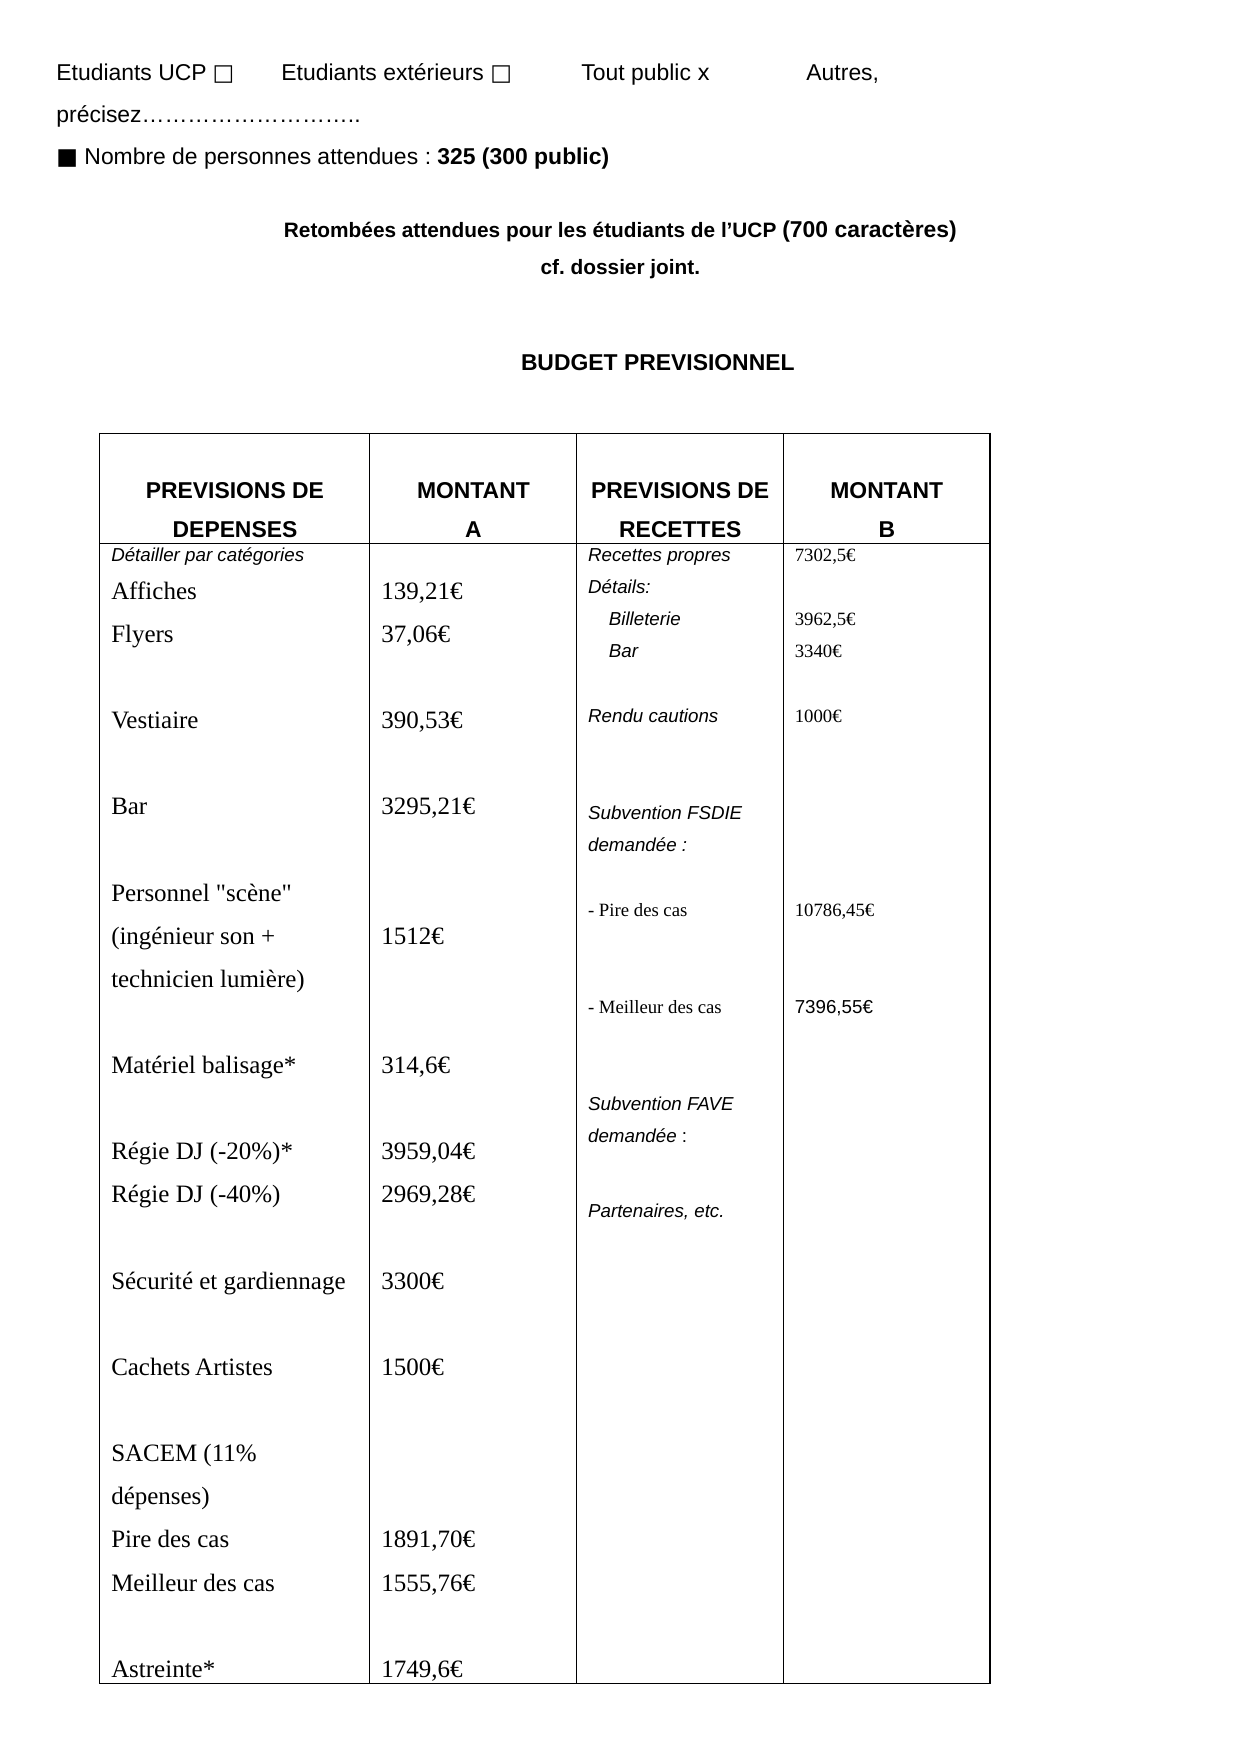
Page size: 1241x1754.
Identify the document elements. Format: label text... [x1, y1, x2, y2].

table_header PREVISIONS DE DEPENSES [100, 434, 369, 542]
table_header PREVISIONS DE RECETTES [577, 434, 783, 542]
text Retombées attendues pour les étudiants de l’UCP (700 caractères) [56, 216, 1184, 242]
table_header MONTANT A [370, 434, 576, 542]
table_cell Détailler par catégories Affiches Flyers Vestiaire Bar Personnel "scène" (ingénieur son + technicien lumière) Matériel balisage* Régie DJ (-20%)* Régie DJ (-40%) Sécurité et gardiennage Cachets Artistes SACEM (11% dépenses) Pire des cas Meilleur des cas Astreinte* [100, 544, 369, 1683]
table_cell Recettes propres Détails: Billeterie Bar Rendu cautions Subvention FSDIE demandée : - Pire des cas - Meilleur des cas Subvention FAVE demandée : Partenaires, etc. [577, 544, 783, 1683]
text ■ Nombre de personnes attendues : 325 (300 public) [56, 140, 1184, 171]
table_cell 139,21€ 37,06€ 390,53€ 3295,21€ 1512€ 314,6€ 3959,04€ 2969,28€ 3300€ 1500€ 1891,70€ 1555,76€ 1749,6€ [370, 544, 576, 1683]
table_header MONTANT B [784, 434, 989, 542]
list BUDGET PREVISIONNEL [56, 348, 1184, 375]
text Etudiants UCP □ Etudiants extérieurs □ Tout public x Autres, précisez……………………….. [56, 56, 1184, 127]
table_cell 7302,5€ 3962,5€ 3340€ 1000€ 10786,45€ 7396,55€ [784, 544, 989, 1683]
text cf. dossier joint. [56, 255, 1184, 279]
